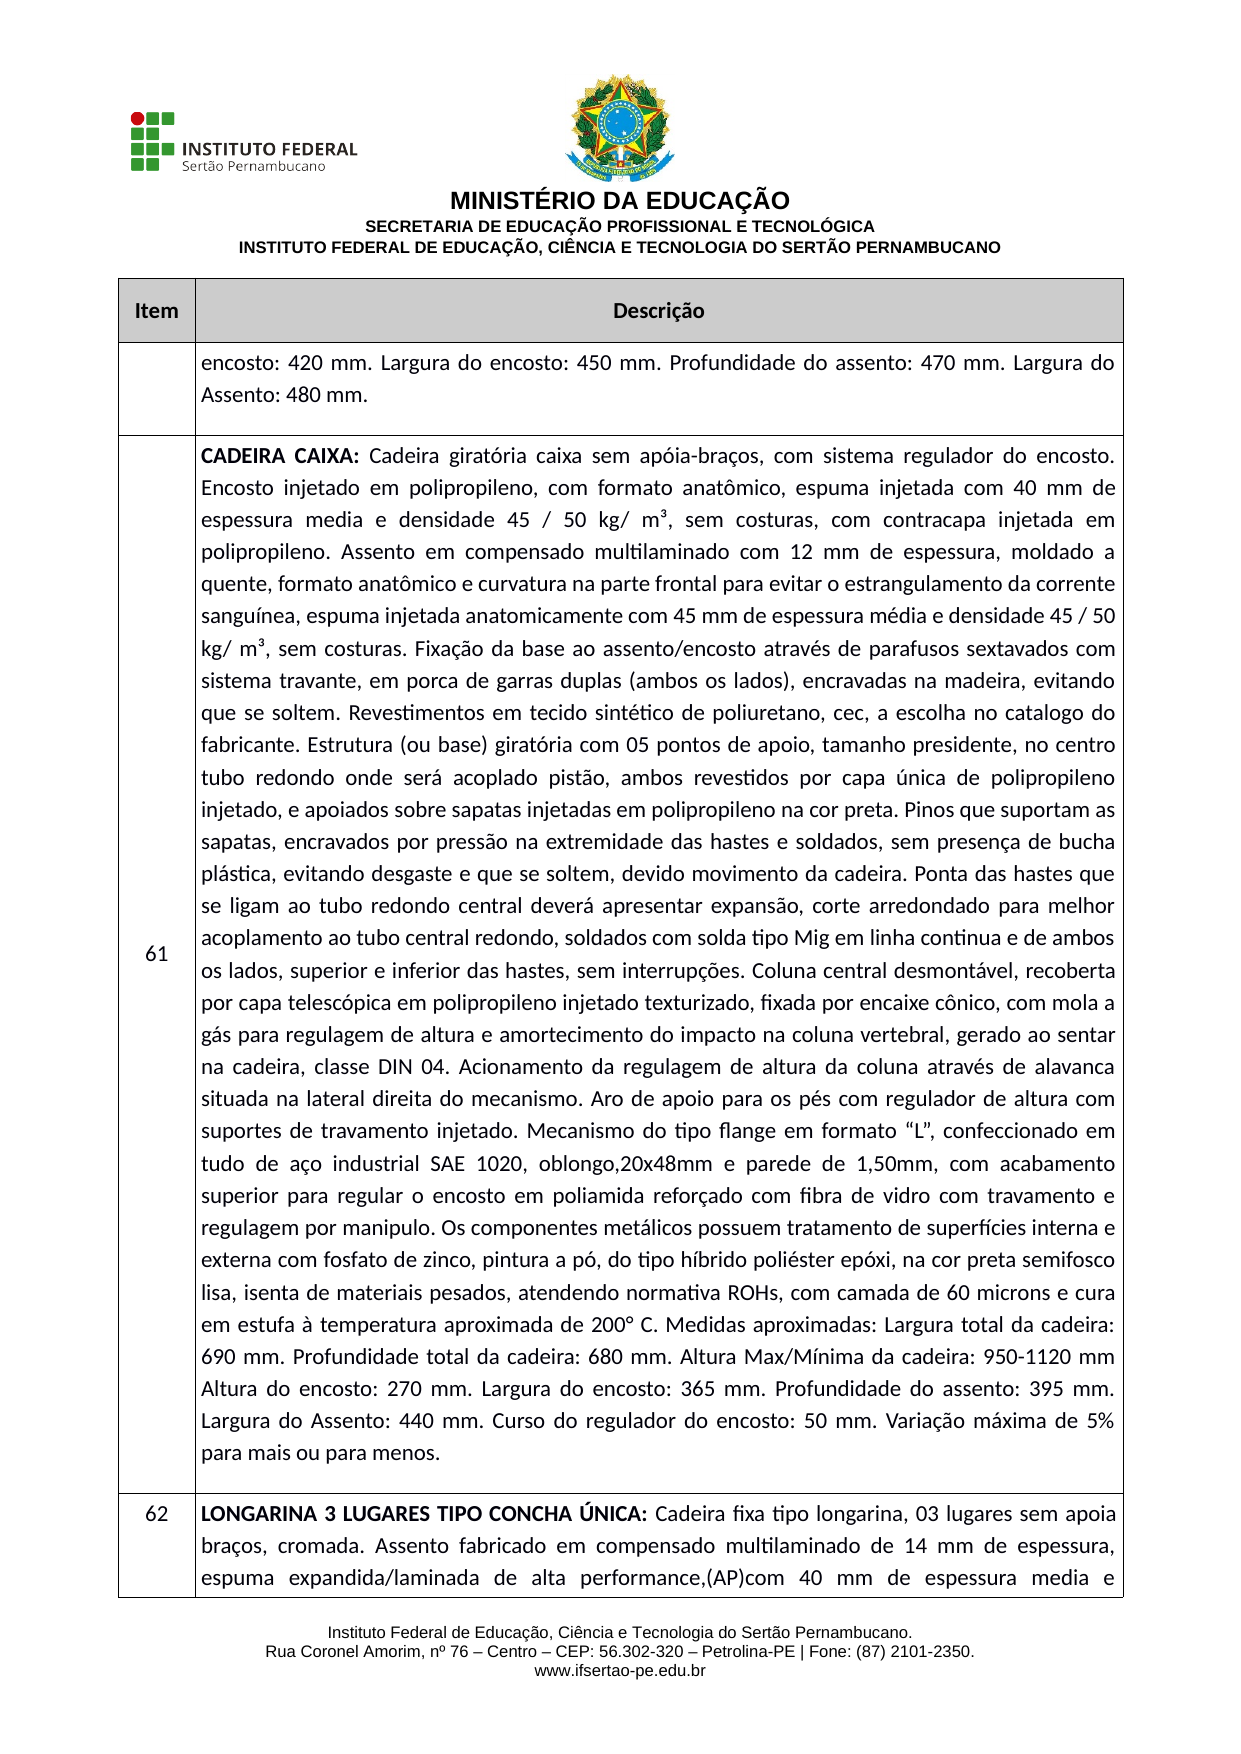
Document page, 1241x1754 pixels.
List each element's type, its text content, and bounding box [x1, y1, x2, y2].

picture [130, 112, 358, 171]
table_cell CADEIRA CAIXA: Cadeira giratória caixa sem apóia-braços, com sistema regulador do encosto. Encosto injetado em polipropileno, com formato anatômico, espuma injetada com 40 mm de espessura media e densidade 45 / 50 kg/ m³, sem costuras, com contracapa injetada em polipropileno. Assento em compensado multilaminado com 12 mm de espessura, moldado a quente, formato anatômico e curvatura na parte frontal para evitar o estrangulamento da corrente sanguínea, espuma injetada anatomicamente com 45 mm de espessura média e densidade 45 / 50 kg/ m³, sem costuras. Fixação da base ao assento/encosto através de parafusos sextavados com sistema travante, em porca de garras duplas (ambos os lados), encravadas na madeira, evitando que se soltem. Revestimentos em tecido sintético de poliuretano, cec, a escolha no catalogo do fabricante. Estrutura (ou base) giratória com 05 pontos de apoio, tamanho presidente, no centro tubo redondo onde será acoplado pistão, ambos revestidos por capa única de polipropileno injetado, e apoiados sobre sapatas injetadas em polipropileno na cor preta. Pinos que suportam as sapatas, encravados por pressão na extremidade das hastes e soldados, sem presença de bucha plástica, evitando desgaste e que se soltem, devido movimento da cadeira. Ponta das hastes que se ligam ao tubo redondo central deverá apresentar expansão, corte arredondado para melhor acoplamento ao tubo central redondo, soldados com solda tipo Mig em linha continua e de ambos os lados, superior e inferior das hastes, sem interrupções. Coluna central desmontável, recoberta por capa telescópica em polipropileno injetado texturizado, fixada por encaixe cônico, com mola a gás para regulagem de altura e amortecimento do impacto na coluna vertebral, gerado ao sentar na cadeira, classe DIN 04. Acionamento da regulagem de altura da coluna através de alavanca situada na lateral direita do mecanismo. Aro de apoio para os pés com regulador de altura com suportes de travamento injetado. Mecanismo do tipo flange em formato “L”, confeccionado em tudo de aço industrial SAE 1020, oblongo,20x48mm e parede de 1,50mm, com acabamento superior para regular o encosto em poliamida reforçado com fibra de vidro com travamento e regulagem por manipulo. Os componentes metálicos possuem tratamento de superfícies interna e externa com fosfato de zinco, pintura a pó, do tipo híbrido poliéster epóxi, na cor preta semifosco lisa, isenta de materiais pesados, atendendo normativa ROHs, com camada de 60 microns e cura em estufa à temperatura aproximada de 200° C. Medidas aproximadas: Largura total da cadeira: 690 mm. Profundidade total da cadeira: 680 mm. Altura Max/Mínima da cadeira: 950-1120 mm Altura do encosto: 270 mm. Largura do encosto: 365 mm. Profundidade do assento: 395 mm. Largura do Assento: 440 mm. Curso do regulador do encosto: 50 mm. Variação máxima de 5% para mais ou para menos. [196, 436, 1123, 1493]
table_header Item [119, 279, 195, 342]
table_header Descrição [196, 279, 1123, 342]
table_cell [119, 343, 195, 435]
picture [565, 74, 675, 182]
table_cell 61 [119, 436, 195, 1493]
table_cell LONGARINA 3 LUGARES TIPO CONCHA ÚNICA: Cadeira fixa tipo longarina, 03 lugares sem apoia braços, cromada. Assento fabricado em compensado multilaminado de 14 mm de espessura, espuma expandida/laminada de alta performance,(AP)com 40 mm de espessura media e [196, 1494, 1123, 1597]
table_cell encosto: 420 mm. Largura do encosto: 450 mm. Profundidade do assento: 470 mm. Largura do Assento: 480 mm. [196, 343, 1123, 435]
table_cell 62 [119, 1494, 195, 1597]
